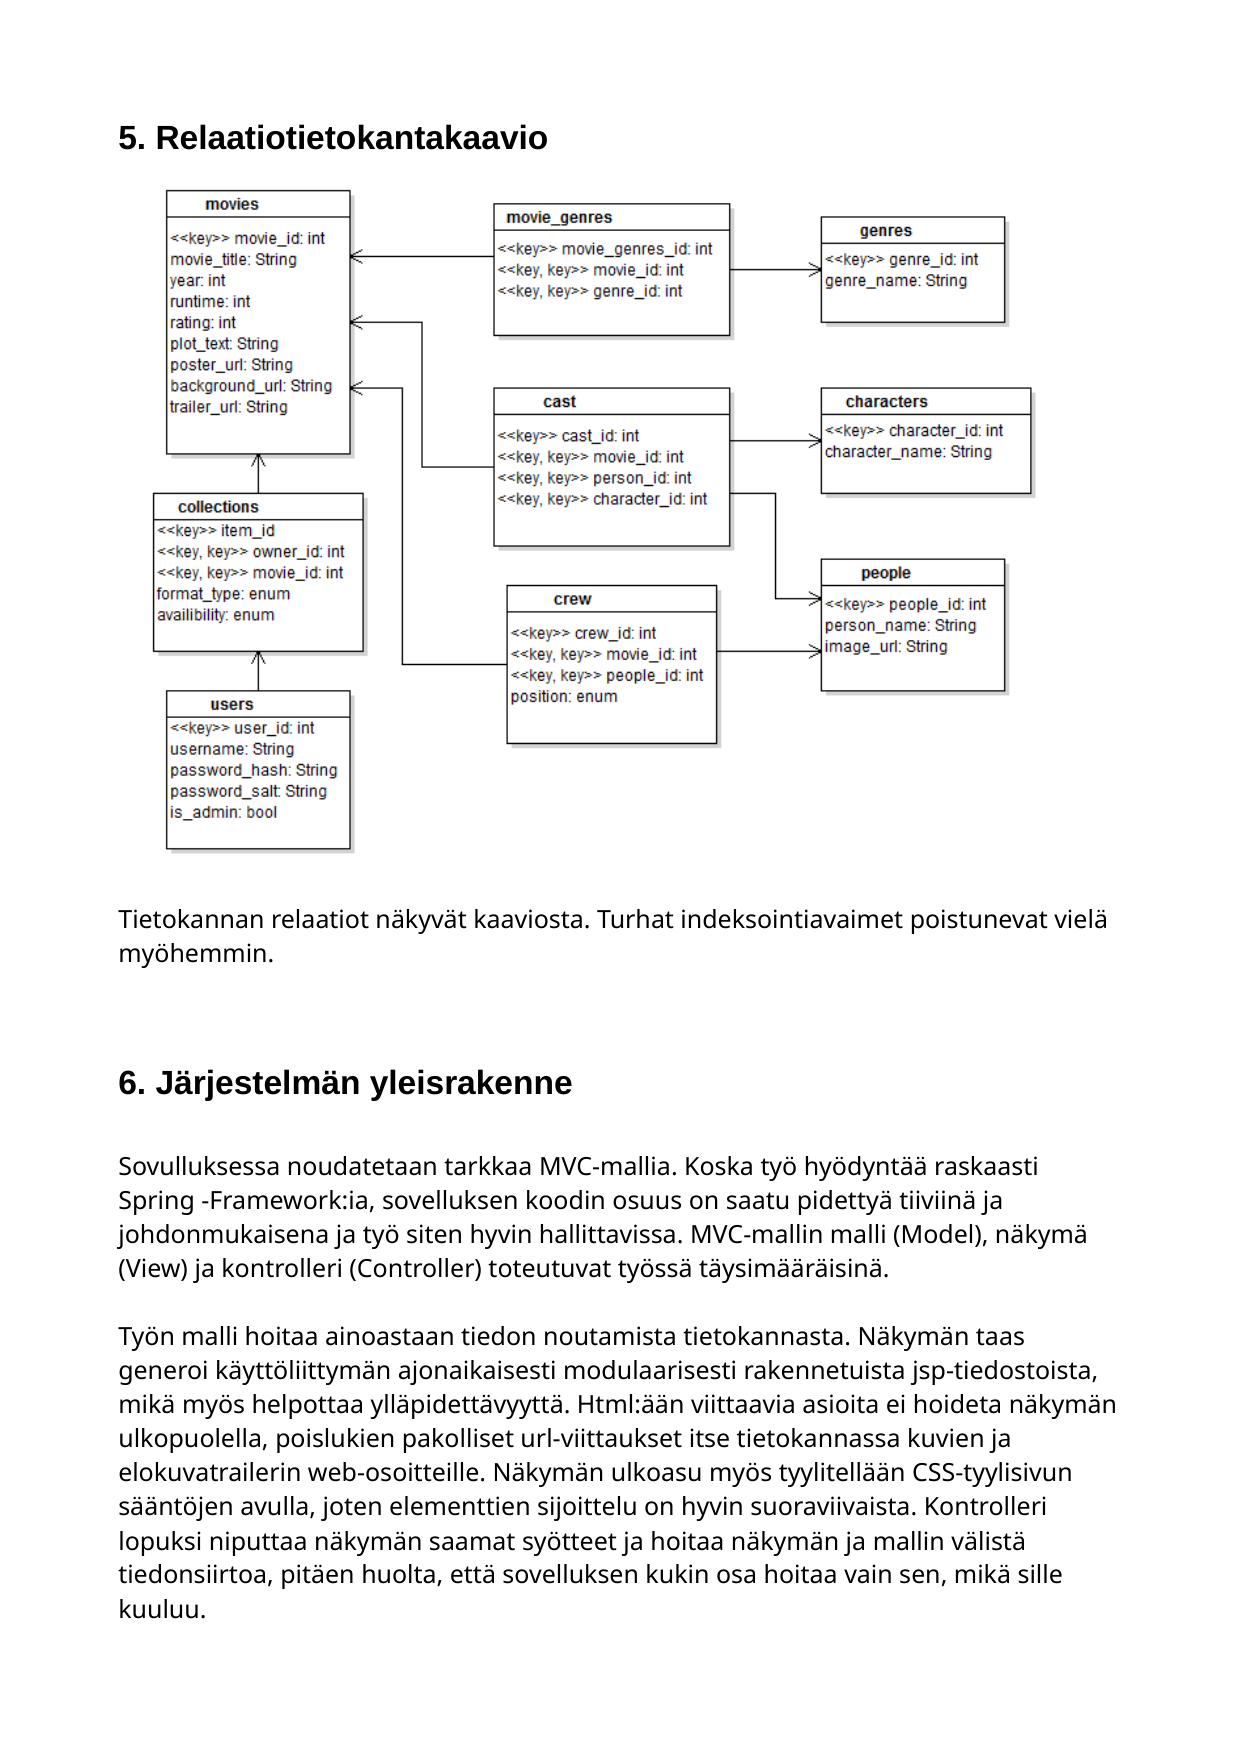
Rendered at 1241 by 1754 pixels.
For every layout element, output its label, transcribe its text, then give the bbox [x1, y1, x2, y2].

text Sovulluksessa noudatetaan tarkkaa MVC-mallia. Koska työ hyödyntää raskaasti Spring -Framework:ia, sovelluksen koodin osuus on saatu pidettyä tiiviinä ja johdonmukaisena ja työ siten hyvin hallittavissa. MVC-mallin malli (Model), näkymä (View) ja kontrolleri (Controller) toteutuvat työssä täysimääräisinä. [118, 1148, 1122, 1285]
text Tietokannan relaatiot näkyvät kaaviosta. Turhat indeksointiavaimet poistunevat vielä myöhemmin. [118, 902, 1122, 970]
subtitle 6. Järjestelmän yleisrakenne [118, 1063, 1122, 1102]
subtitle 5. Relaatiotietokantakaavio [118, 118, 1122, 157]
text Työn malli hoitaa ainoastaan tiedon noutamista tietokannasta. Näkymän taas generoi käyttöliittymän ajonaikaisesti modulaarisesti rakennetuista jsp-tiedostoista, mikä myös helpottaa ylläpidettävyyttä. Html:ään viittaavia asioita ei hoideta näkymän ulkopuolella, poislukien pakolliset url-viittaukset itse tietokannassa kuvien ja elokuvatrailerin web-osoitteille. Näkymän ulkoasu myös tyylitellään CSS-tyylisivun sääntöjen avulla, joten elementtien sijoittelu on hyvin suoraviivaista. Kontrolleri lopuksi niputtaa näkymän saamat syötteet ja hoitaa näkymän ja mallin välistä tiedonsiirtoa, pitäen huolta, että sovelluksen kukin osa hoitaa vain sen, mikä sille kuuluu. [118, 1319, 1122, 1625]
